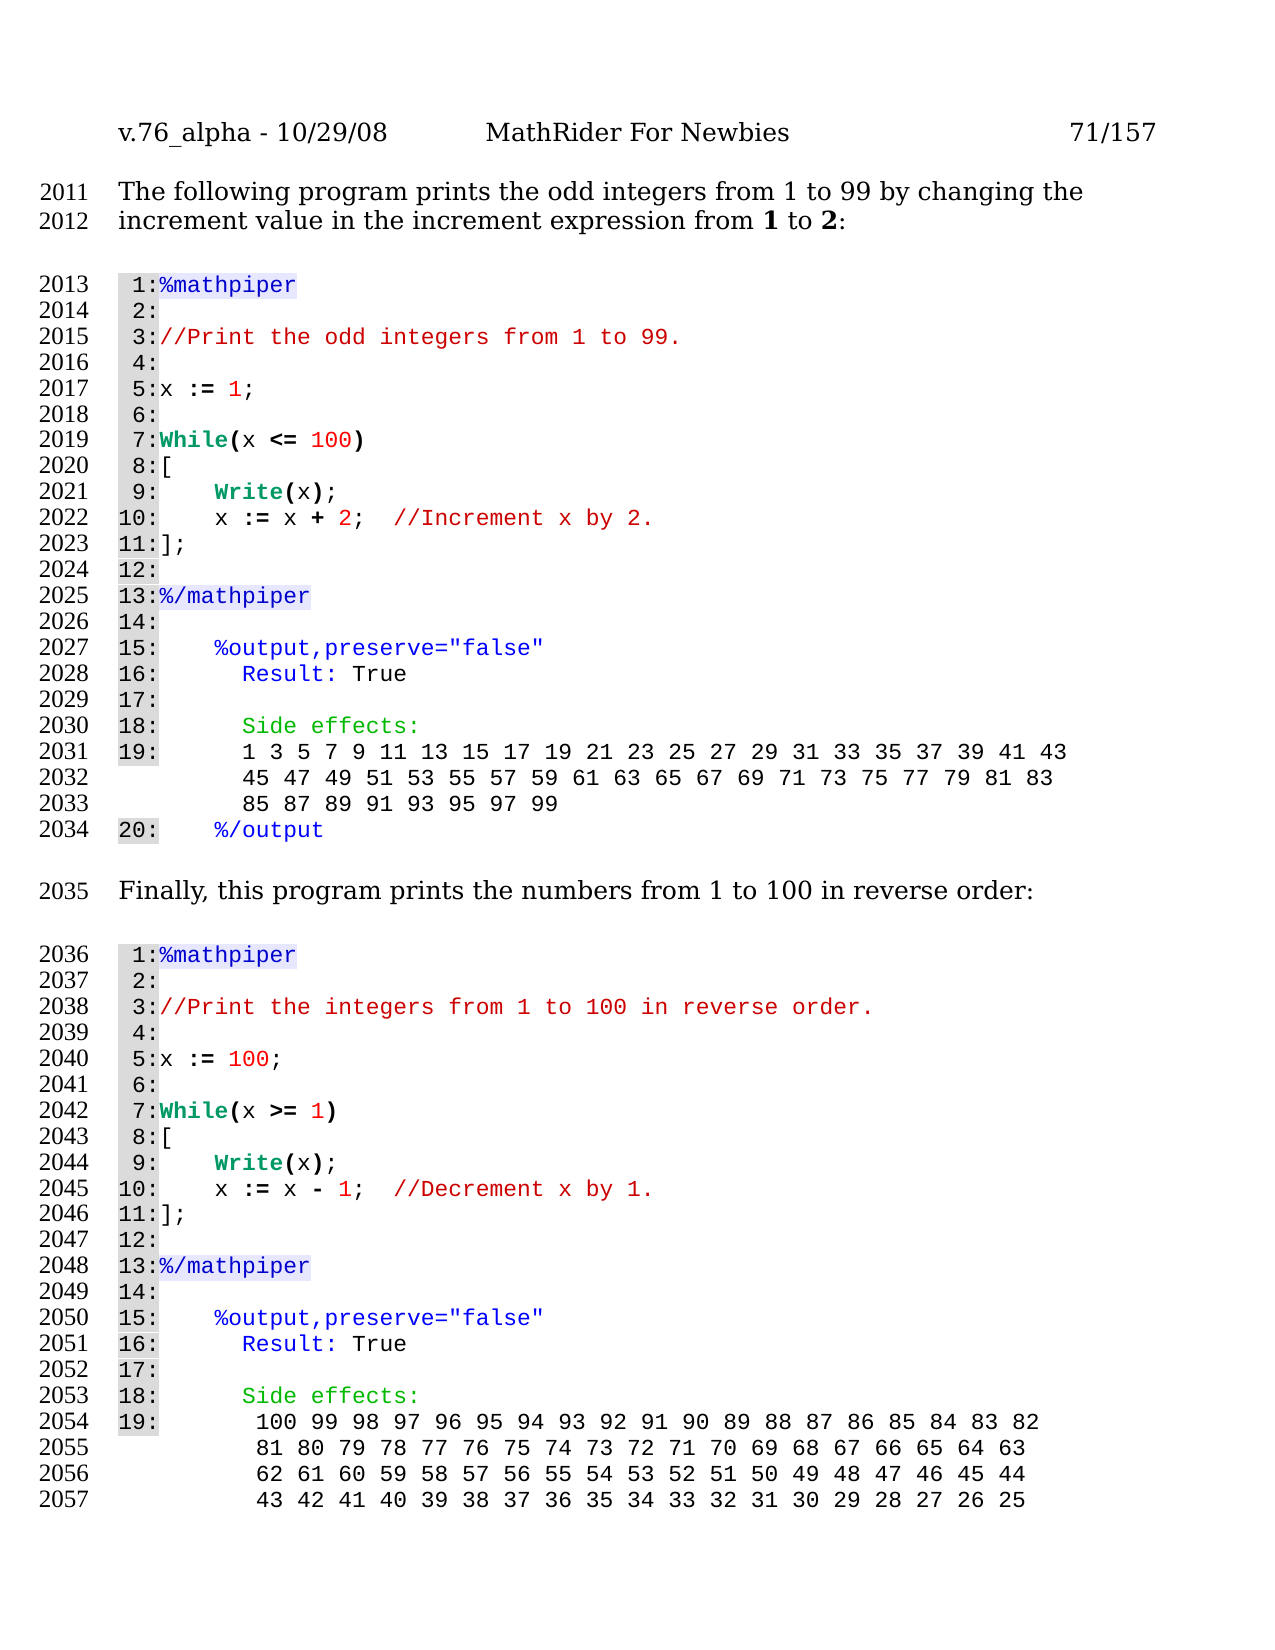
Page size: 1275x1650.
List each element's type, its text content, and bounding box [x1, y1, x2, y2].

text 17: [118, 688, 1157, 714]
text 8:[ [118, 1125, 1157, 1151]
text 3://Print the integers from 1 to 100 in reverse order. [118, 995, 1157, 1021]
text 10: x := x + 2; //Increment x by 2. [118, 507, 1157, 533]
text 7:While(x <= 100) [118, 429, 1157, 455]
text 62 61 60 59 58 57 56 55 54 53 52 51 50 49 48 47 46 45 44 [118, 1462, 1157, 1488]
text 4: [118, 351, 1157, 377]
text 7:While(x >= 1) [118, 1099, 1157, 1125]
text 12: [118, 1229, 1157, 1255]
text 20: %/output [118, 818, 1157, 844]
text 81 80 79 78 77 76 75 74 73 72 71 70 69 68 67 66 65 64 63 [118, 1436, 1157, 1462]
text 4: [118, 1021, 1157, 1047]
text 15: %output,preserve="false" [118, 636, 1157, 662]
text 19: 1 3 5 7 9 11 13 15 17 19 21 23 25 27 29 31 33 35 37 39 41 43 [118, 740, 1157, 766]
text 9: Write(x); [118, 1151, 1157, 1177]
text 12: [118, 558, 1157, 584]
text The following program prints the odd integers from 1 to 99 by changing the increment value in the increment expression from 1 to 2: [118, 177, 1157, 235]
text 16: Result: True [118, 662, 1157, 688]
text 1:%mathpiper [118, 943, 1157, 969]
text 5:x := 1; [118, 377, 1157, 403]
text 19: 100 99 98 97 96 95 94 93 92 91 90 89 88 87 86 85 84 83 82 [118, 1410, 1157, 1436]
text 45 47 49 51 53 55 57 59 61 63 65 67 69 71 73 75 77 79 81 83 [118, 766, 1157, 792]
text 10: x := x - 1; //Decrement x by 1. [118, 1177, 1157, 1203]
text 11:]; [118, 533, 1157, 558]
text 9: Write(x); [118, 481, 1157, 507]
text 5:x := 100; [118, 1047, 1157, 1073]
text 2: [118, 299, 1157, 325]
text 11:]; [118, 1203, 1157, 1229]
text 6: [118, 1073, 1157, 1099]
text 18: Side effects: [118, 714, 1157, 740]
text 6: [118, 403, 1157, 429]
text 1:%mathpiper [118, 273, 1157, 299]
text 14: [118, 610, 1157, 636]
text 13:%/mathpiper [118, 1255, 1157, 1281]
text 85 87 89 91 93 95 97 99 [118, 792, 1157, 818]
text 14: [118, 1281, 1157, 1307]
text 3://Print the odd integers from 1 to 99. [118, 325, 1157, 351]
text 18: Side effects: [118, 1384, 1157, 1410]
text 2: [118, 969, 1157, 995]
text 17: [118, 1358, 1157, 1384]
text 43 42 41 40 39 38 37 36 35 34 33 32 31 30 29 28 27 26 25 [118, 1488, 1157, 1514]
text 8:[ [118, 455, 1157, 481]
text 15: %output,preserve="false" [118, 1307, 1157, 1332]
text 16: Result: True [118, 1332, 1157, 1358]
text Finally, this program prints the numbers from 1 to 100 in reverse order: [118, 876, 1157, 906]
text 13:%/mathpiper [118, 584, 1157, 610]
